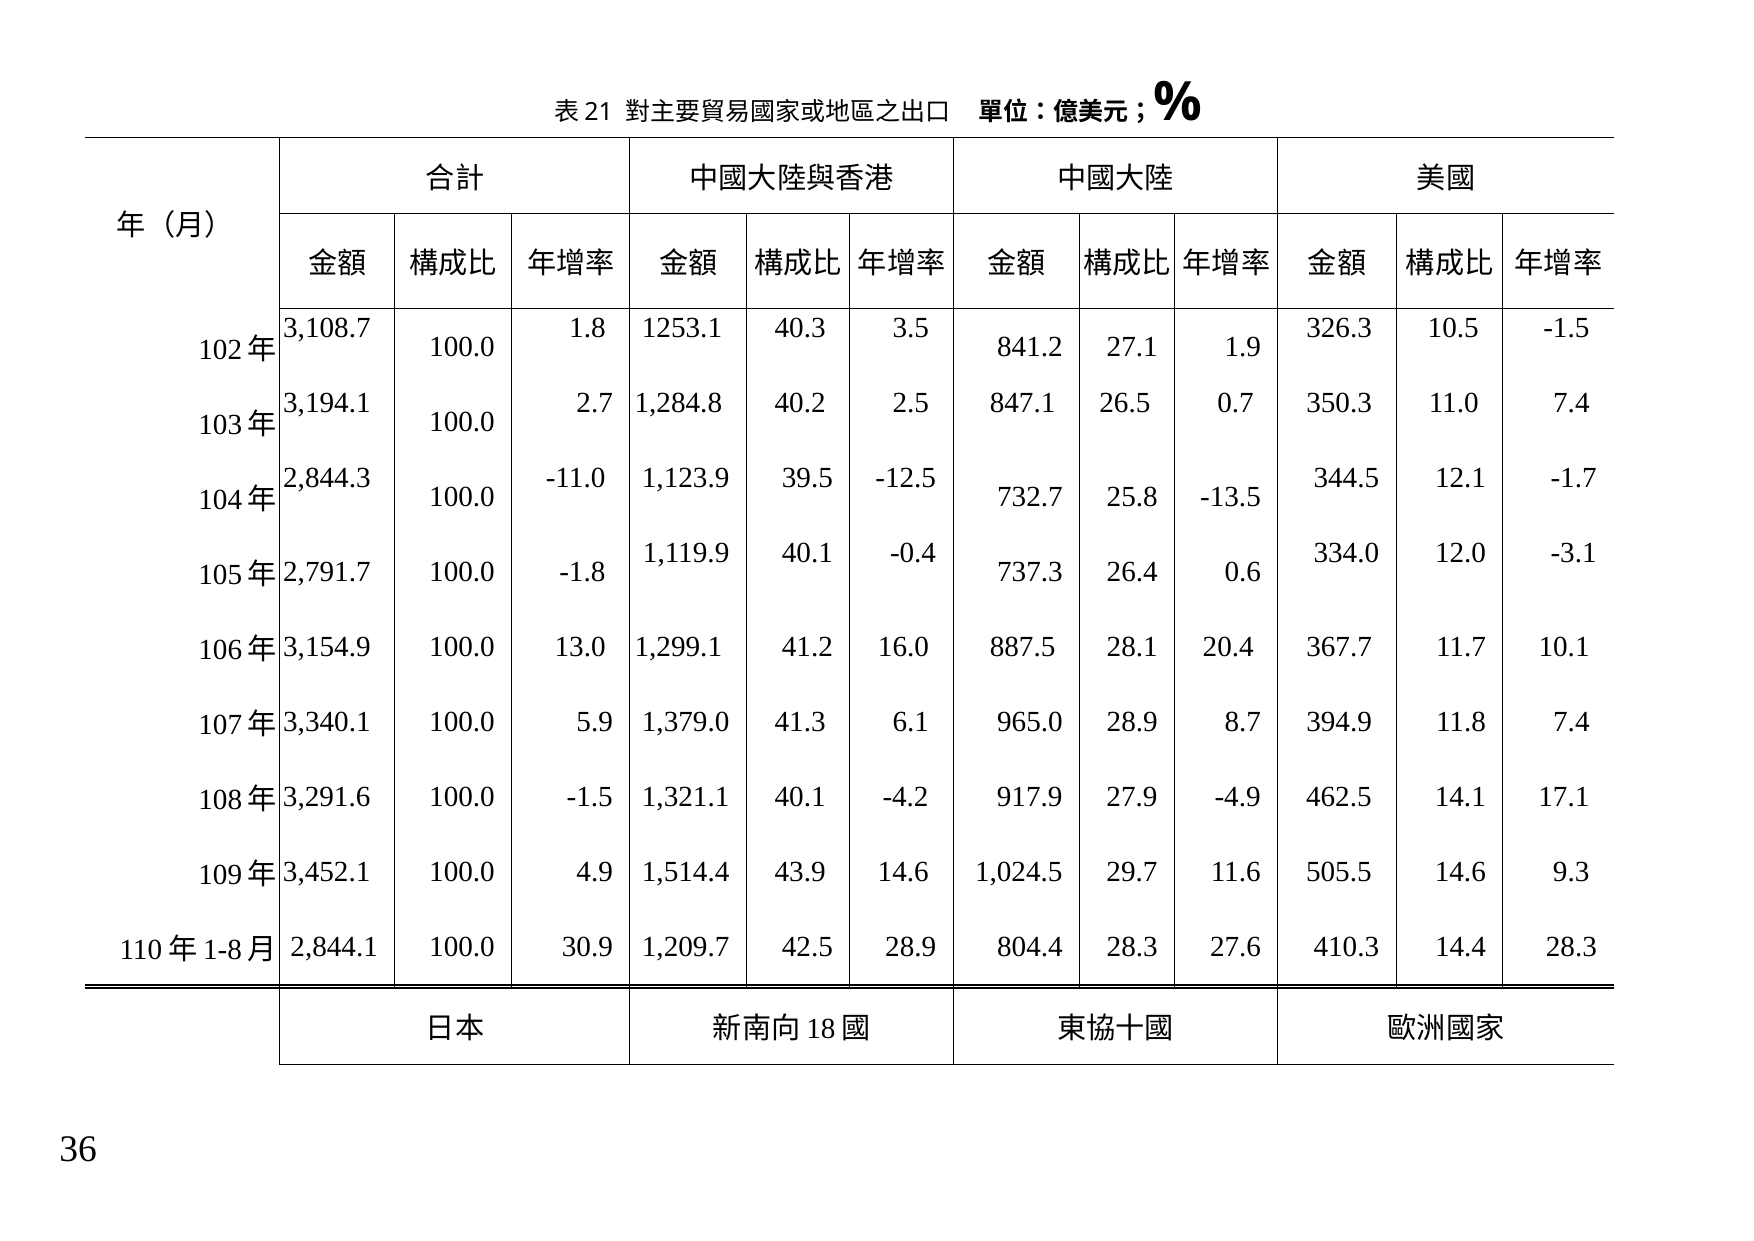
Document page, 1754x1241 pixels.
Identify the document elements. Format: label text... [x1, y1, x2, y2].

table_cell 14.6 [850, 834, 953, 909]
table_cell 歐洲國家 [1278, 989, 1614, 1063]
table_cell 金額 [954, 214, 1079, 308]
table_cell 326.3 [1278, 309, 1396, 384]
table_cell 11.0 [1397, 384, 1502, 459]
table_cell 40.3 [747, 309, 849, 384]
table_cell 日本 [280, 989, 629, 1063]
table_cell 26.4 [1080, 534, 1174, 609]
table_cell -1.8 [512, 534, 629, 609]
table_cell 27.6 [1175, 909, 1277, 984]
table_cell 11.7 [1397, 609, 1502, 684]
table_cell -12.5 [850, 459, 953, 534]
table_cell 7.4 [1503, 384, 1614, 459]
table_cell 100.0 [395, 609, 511, 684]
table_cell 106年 [85, 609, 279, 684]
table_cell 金額 [630, 214, 746, 308]
table_cell 40.1 [747, 759, 849, 834]
table_cell 100.0 [395, 459, 511, 534]
table_cell 804.4 [954, 909, 1079, 984]
table_cell 構成比 [747, 214, 849, 308]
table_cell 3,108.7 [280, 309, 394, 384]
table_cell 16.0 [850, 609, 953, 684]
table_cell 41.3 [747, 684, 849, 759]
table_cell 1,321.1 [630, 759, 746, 834]
table_cell 26.5 [1080, 384, 1174, 459]
table_cell 11.6 [1175, 834, 1277, 909]
table_cell 917.9 [954, 759, 1079, 834]
table_cell 1,119.9 [630, 534, 746, 609]
table_header 美國 [1278, 138, 1614, 213]
table_cell 40.1 [747, 534, 849, 609]
table_cell 1,379.0 [630, 684, 746, 759]
table_cell 100.0 [395, 759, 511, 834]
table_cell 108年 [85, 759, 279, 834]
table_cell 344.5 [1278, 459, 1396, 534]
table_cell 11.8 [1397, 684, 1502, 759]
table_cell 14.4 [1397, 909, 1502, 984]
table_cell 1.8 [512, 309, 629, 384]
table_cell 東協十國 [954, 989, 1277, 1063]
table_cell 102年 [85, 308, 279, 384]
table_cell 新南向18國 [630, 989, 953, 1063]
table_cell -3.1 [1503, 534, 1614, 609]
table_cell 年增率 [1175, 214, 1277, 308]
table_cell 年增率 [1503, 214, 1614, 308]
table_cell 100.0 [395, 384, 511, 459]
table_cell 732.7 [954, 459, 1079, 534]
table_cell 年增率 [850, 214, 953, 308]
table_cell 金額 [1278, 214, 1396, 308]
table_cell 12.1 [1397, 459, 1502, 534]
table_cell 構成比 [1080, 214, 1174, 308]
table_cell 29.7 [1080, 834, 1174, 909]
table_cell 965.0 [954, 684, 1079, 759]
table_cell [85, 989, 279, 1063]
table_cell 9.3 [1503, 834, 1614, 909]
table_cell -1.7 [1503, 459, 1614, 534]
table_cell 3,291.6 [280, 759, 394, 834]
table_cell 2,844.3 [280, 459, 394, 534]
table_cell 1,123.9 [630, 459, 746, 534]
table_cell -1.5 [1503, 309, 1614, 384]
table_cell 3,154.9 [280, 609, 394, 684]
table_cell 110年1-8月 [85, 909, 279, 984]
table_cell 2,844.1 [280, 909, 394, 984]
table_cell 27.1 [1080, 309, 1174, 384]
table_cell 17.1 [1503, 759, 1614, 834]
table_cell 4.9 [512, 834, 629, 909]
table_cell 43.9 [747, 834, 849, 909]
table_cell 887.5 [954, 609, 1079, 684]
table_cell 1,299.1 [630, 609, 746, 684]
table_cell 30.9 [512, 909, 629, 984]
table_cell -4.2 [850, 759, 953, 834]
table_cell 737.3 [954, 534, 1079, 609]
table_cell 1253.1 [630, 309, 746, 384]
table_cell 1,284.8 [630, 384, 746, 459]
table_cell 28.1 [1080, 609, 1174, 684]
table_cell 1,024.5 [954, 834, 1079, 909]
table_cell 107年 [85, 684, 279, 759]
table_cell -13.5 [1175, 459, 1277, 534]
table_cell -1.5 [512, 759, 629, 834]
table_cell 2.5 [850, 384, 953, 459]
table_cell 13.0 [512, 609, 629, 684]
table_cell 28.9 [850, 909, 953, 984]
table_cell 847.1 [954, 384, 1079, 459]
table_cell 40.2 [747, 384, 849, 459]
table_cell 100.0 [395, 834, 511, 909]
table_cell 39.5 [747, 459, 849, 534]
table_cell 0.7 [1175, 384, 1277, 459]
table_cell 3,452.1 [280, 834, 394, 909]
table_cell 1.9 [1175, 309, 1277, 384]
table_cell -11.0 [512, 459, 629, 534]
table_cell 28.9 [1080, 684, 1174, 759]
table_cell 350.3 [1278, 384, 1396, 459]
table_cell 334.0 [1278, 534, 1396, 609]
table_cell 年增率 [512, 214, 629, 308]
table_cell 41.2 [747, 609, 849, 684]
table_cell 8.7 [1175, 684, 1277, 759]
table_cell 100.0 [395, 309, 511, 384]
subtitle 表21 對主要貿易國家或地區之出口 單位：億美元；% [59, 62, 1639, 137]
table_cell 6.1 [850, 684, 953, 759]
table_cell 462.5 [1278, 759, 1396, 834]
table_cell 10.1 [1503, 609, 1614, 684]
table_cell 109年 [85, 834, 279, 909]
table_cell 構成比 [1397, 214, 1502, 308]
table_cell 3,194.1 [280, 384, 394, 459]
table_cell 28.3 [1080, 909, 1174, 984]
table_cell 28.3 [1503, 909, 1614, 984]
table_cell 2,791.7 [280, 534, 394, 609]
table_cell 103年 [85, 384, 279, 459]
table_cell 100.0 [395, 534, 511, 609]
table_cell 12.0 [1397, 534, 1502, 609]
table_cell 394.9 [1278, 684, 1396, 759]
table_cell 42.5 [747, 909, 849, 984]
table_cell 104年 [85, 459, 279, 534]
table_cell 100.0 [395, 684, 511, 759]
table_cell 505.5 [1278, 834, 1396, 909]
table_header 合計 [280, 138, 629, 213]
table_cell 25.8 [1080, 459, 1174, 534]
table_cell 金額 [280, 214, 394, 308]
table_cell 10.5 [1397, 309, 1502, 384]
table_cell -4.9 [1175, 759, 1277, 834]
table_cell 14.6 [1397, 834, 1502, 909]
table_cell 27.9 [1080, 759, 1174, 834]
table_header 中國大陸與香港 [630, 138, 953, 213]
table_header 年（月） [85, 138, 279, 308]
table_cell 3,340.1 [280, 684, 394, 759]
table_cell 100.0 [395, 909, 511, 984]
table_cell 1,514.4 [630, 834, 746, 909]
table_cell 1,209.7 [630, 909, 746, 984]
table_header 中國大陸 [954, 138, 1277, 213]
table_cell 構成比 [395, 214, 511, 308]
table_cell 3.5 [850, 309, 953, 384]
table_cell 7.4 [1503, 684, 1614, 759]
table_cell 14.1 [1397, 759, 1502, 834]
table_cell 20.4 [1175, 609, 1277, 684]
table_cell 5.9 [512, 684, 629, 759]
table_cell 841.2 [954, 309, 1079, 384]
table_cell 367.7 [1278, 609, 1396, 684]
table_cell 2.7 [512, 384, 629, 459]
table_cell 105年 [85, 534, 279, 609]
table_cell -0.4 [850, 534, 953, 609]
table_cell 410.3 [1278, 909, 1396, 984]
table_cell 0.6 [1175, 534, 1277, 609]
